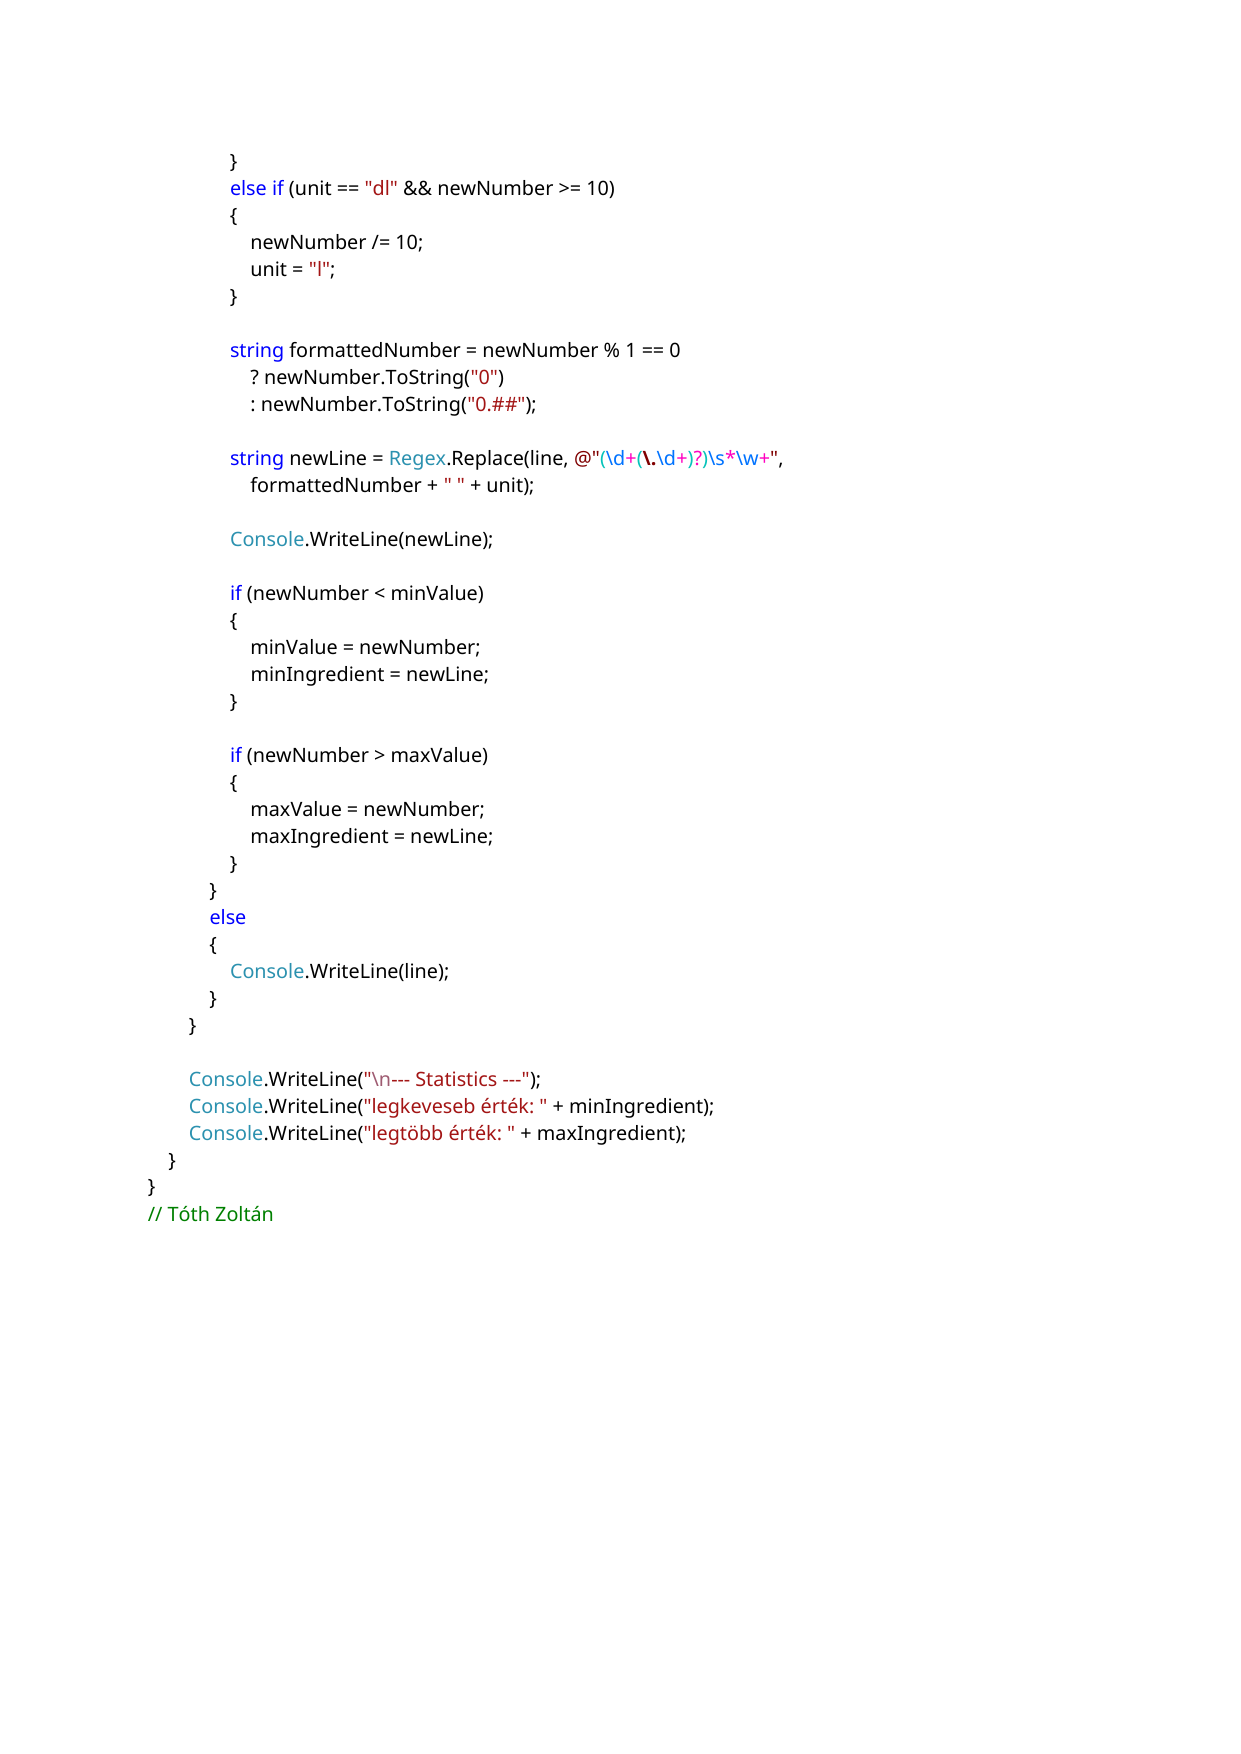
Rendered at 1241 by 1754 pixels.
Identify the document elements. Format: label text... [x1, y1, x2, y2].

text unit = "l"; [148, 256, 1093, 282]
text } [148, 1173, 1093, 1200]
text else [148, 903, 1093, 930]
text Console.WriteLine("legkeveseb érték: " + minIngredient); [148, 1092, 1093, 1119]
text Console.WriteLine("legtöbb érték: " + maxIngredient); [148, 1119, 1093, 1146]
text { [148, 930, 1093, 957]
text maxValue = newNumber; [148, 795, 1093, 822]
text } [148, 876, 1093, 903]
text { [148, 768, 1093, 795]
text { [148, 202, 1093, 228]
text ? newNumber.ToString("0") [148, 363, 1093, 390]
text if (newNumber < minValue) [148, 579, 1093, 606]
text newNumber /= 10; [148, 228, 1093, 256]
text if (newNumber > maxValue) [148, 741, 1093, 768]
text Console.WriteLine(newLine); [148, 525, 1093, 552]
text string newLine = Regex.Replace(line, @"(\d+(\.\d+)?)\s*\w+", [148, 444, 1093, 471]
text Console.WriteLine(line); [148, 957, 1093, 984]
text } [148, 687, 1093, 714]
text : newNumber.ToString("0.##"); [148, 390, 1093, 417]
text minIngredient = newLine; [148, 660, 1093, 687]
text } [148, 1011, 1093, 1038]
text formattedNumber + " " + unit); [148, 471, 1093, 498]
text } [148, 148, 1093, 174]
text else if (unit == "dl" && newNumber >= 10) [148, 174, 1093, 202]
text // Tóth Zoltán [148, 1200, 1093, 1227]
text Console.WriteLine("\n--- Statistics ---"); [148, 1065, 1093, 1092]
text } [148, 1146, 1093, 1173]
text string formattedNumber = newNumber % 1 == 0 [148, 336, 1093, 363]
text { [148, 606, 1093, 633]
text minValue = newNumber; [148, 633, 1093, 660]
text } [148, 849, 1093, 876]
text } [148, 984, 1093, 1011]
text } [148, 282, 1093, 309]
text maxIngredient = newLine; [148, 822, 1093, 849]
